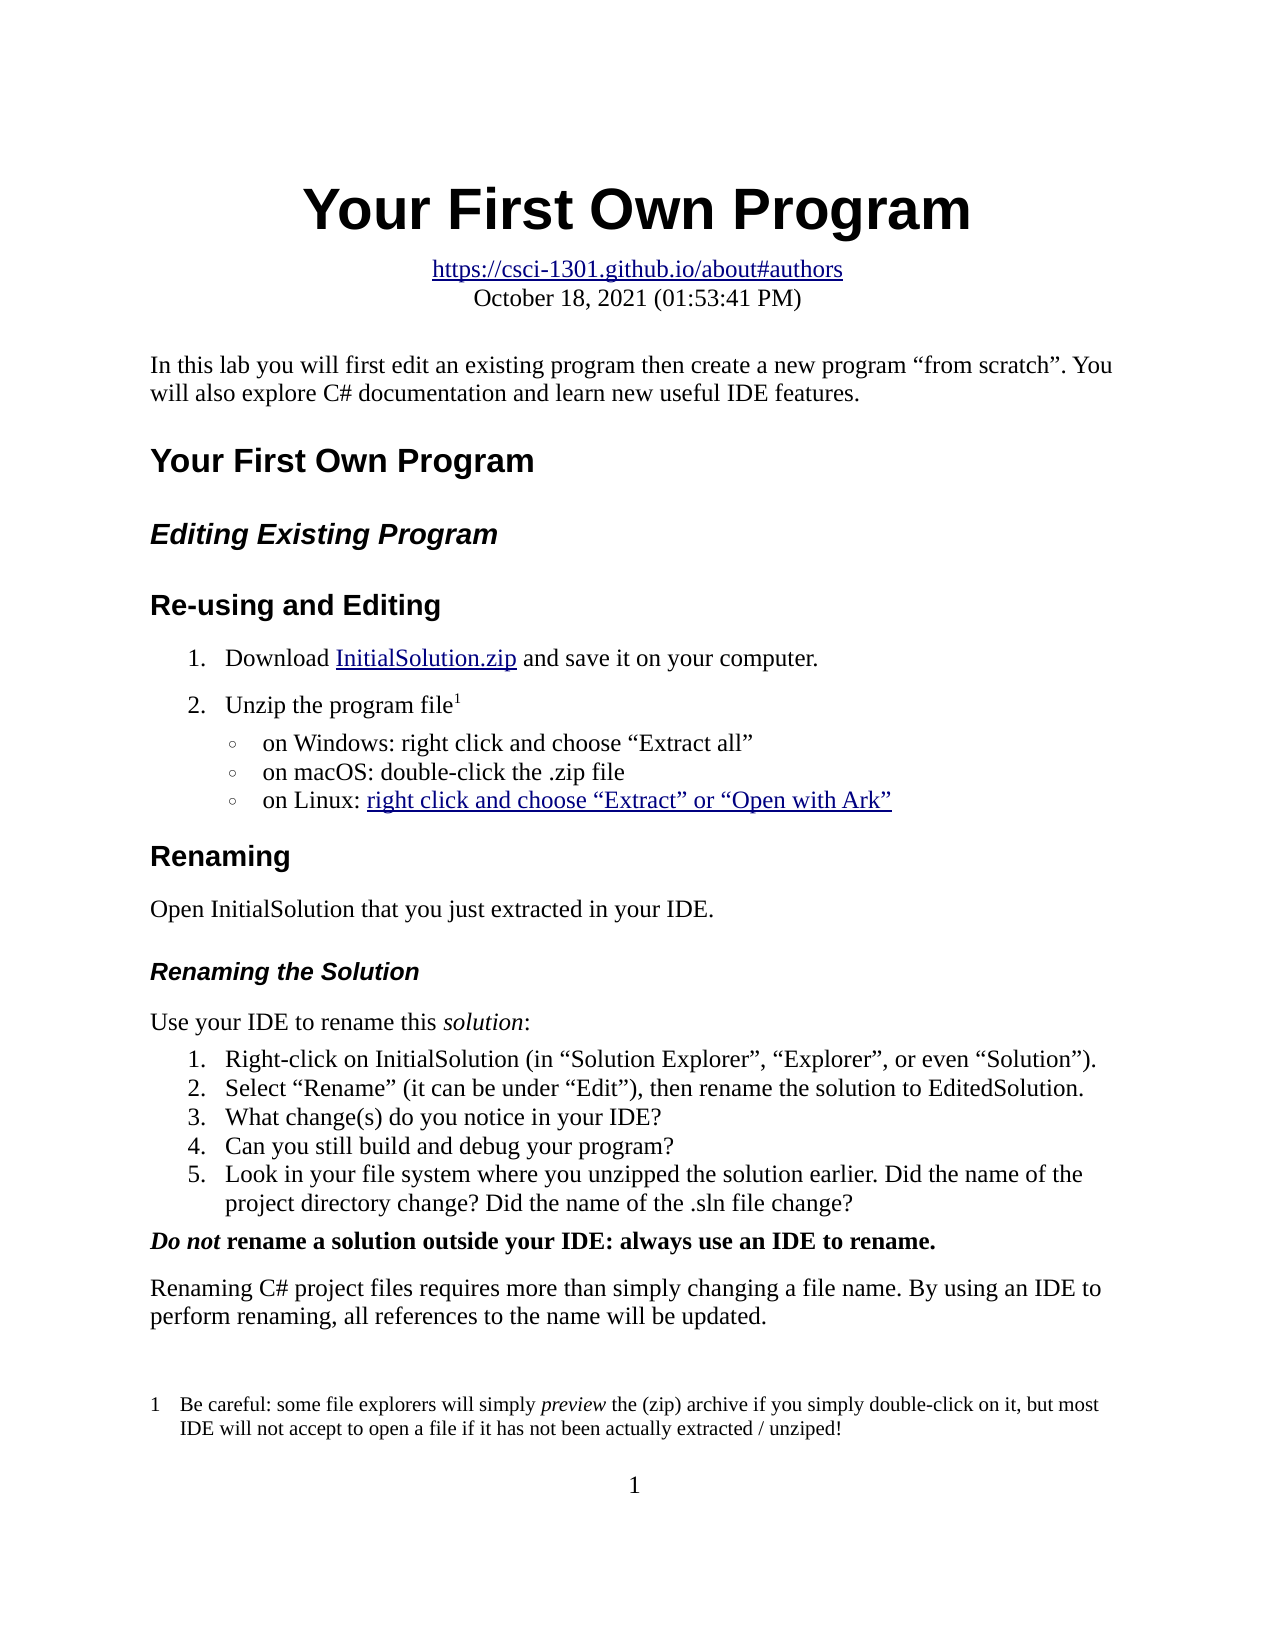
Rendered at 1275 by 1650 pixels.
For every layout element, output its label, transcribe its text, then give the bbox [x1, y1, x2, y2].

text October 18, 2021 (01:53:41 PM) [150, 283, 1125, 312]
text Use your IDE to rename this solution: [150, 1007, 1125, 1036]
list Right-click on InitialSolution (in “Solution Explorer”, “Explorer”, or even “Solution”). [187, 1044, 1125, 1073]
title Your First Own Program [150, 175, 1125, 242]
list Unzip the program file [187, 690, 1125, 719]
text In this lab you will first edit an existing program then create a new program “from scratch”. You will also explore C# documentation and learn new useful IDE features. [150, 350, 1125, 407]
list Can you still build and debug your program? [187, 1131, 1125, 1159]
subtitle Renaming the Solution [150, 957, 1125, 985]
list on macOS: double-click the .zip file [225, 757, 1125, 785]
text Renaming C# project files requires more than simply changing a file name. By using an IDE to perform renaming, all references to the name will be updated. [150, 1273, 1125, 1330]
subtitle Your First Own Program [150, 441, 1125, 480]
subtitle Editing Existing Program [150, 517, 1125, 551]
subtitle Re-using and Editing [150, 588, 1125, 622]
list What change(s) do you notice in your IDE? [187, 1102, 1125, 1131]
subtitle Renaming [150, 839, 1125, 873]
text Do not rename a solution outside your IDE: always use an IDE to rename. [150, 1226, 1125, 1255]
list Select “Rename” (it can be under “Edit”), then rename the solution to EditedSolution. [187, 1073, 1125, 1102]
list on Windows: right click and choose “Extract all” [225, 728, 1125, 757]
list Be careful: some file explorers will simply preview the (zip) archive if you simply double-click on it, but most IDE will not accept to open a file if it has not been actually extracted / unziped! [150, 1392, 1125, 1440]
text Open InitialSolution that you just extracted in your IDE. [150, 894, 1125, 923]
list Download InitialSolution.zip and save it on your computer. [187, 643, 1125, 672]
list Look in your file system where you unzipped the solution earlier. Did the name of the project directory change? Did the name of the .sln file change? [187, 1159, 1125, 1217]
text https://csci-1301.github.io/about#authors [150, 254, 1125, 283]
list on Linux: right click and choose “Extract” or “Open with Ark” [225, 785, 1125, 814]
